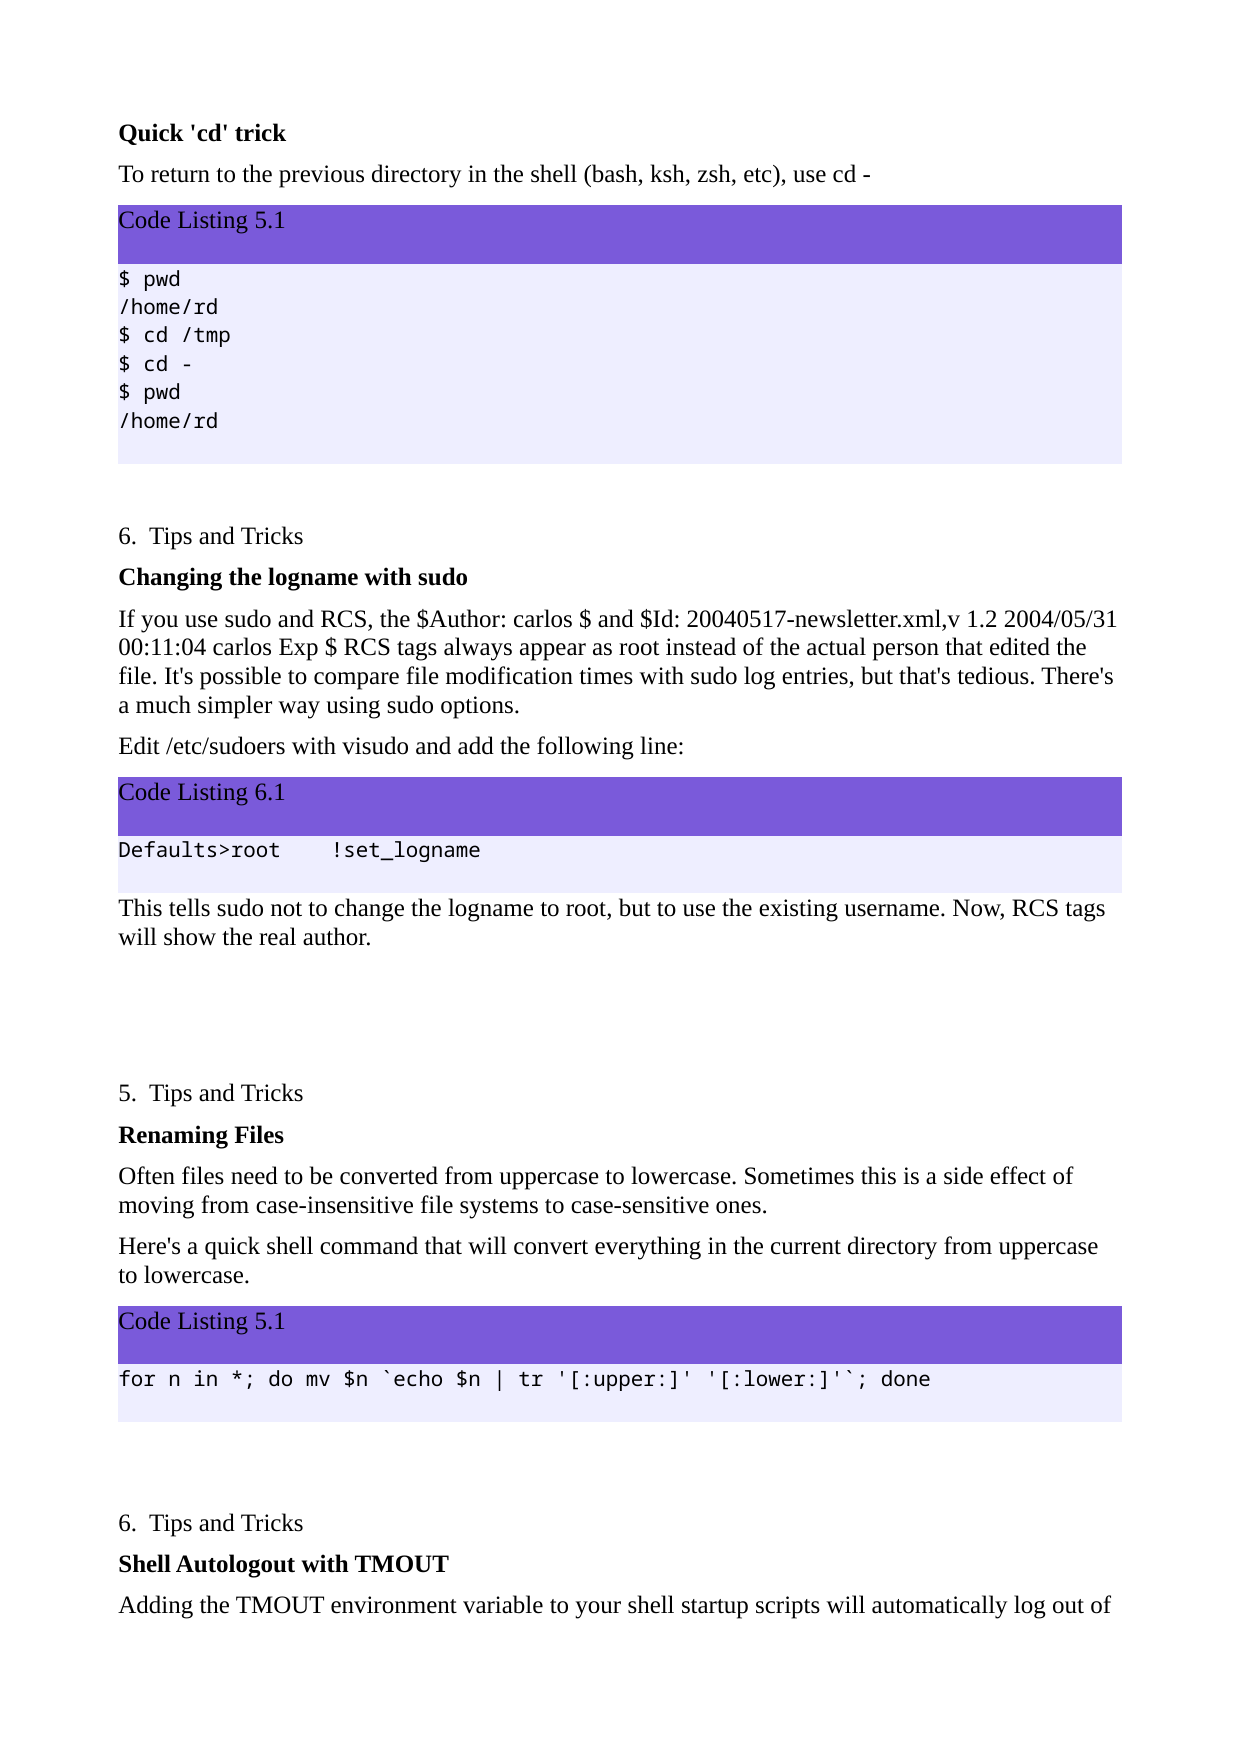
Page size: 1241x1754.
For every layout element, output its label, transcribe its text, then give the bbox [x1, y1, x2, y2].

text Often files need to be converted from uppercase to lowercase. Sometimes this is a side effect of moving from case-insensitive file systems to case-sensitive ones. [118, 1161, 1122, 1218]
text This tells sudo not to change the logname to root, but to use the existing username. Now, RCS tags will show the real author. [118, 893, 1122, 951]
table_header Code Listing 6.1 [118, 777, 1122, 836]
text Here's a quick shell command that will convert everything in the current directory from uppercase to lowercase. [118, 1231, 1122, 1288]
table_cell $ pwd /home/rd $ cd /tmp $ cd - $ pwd /home/rd [118, 264, 1122, 464]
text 6. Tips and Tricks [118, 1508, 1122, 1537]
text Shell Autologout with TMOUT [118, 1549, 1122, 1578]
text Edit /etc/sudoers with visudo and add the following line: [118, 731, 1122, 760]
text Adding the TMOUT environment variable to your shell startup scripts will automatically log out of [118, 1591, 1122, 1619]
text Changing the logname with sudo [118, 562, 1122, 591]
text Renaming Files [118, 1120, 1122, 1148]
text If you use sudo and RCS, the $Author: carlos $ and $Id: 20040517-newsletter.xml,v 1.2 2004/05/31 00:11:04 carlos Exp $ RCS tags always appear as root instead of the actual person that edited the file. It's possible to compare file modification times with sudo log entries, but that's tedious. There's a much simpler way using sudo options. [118, 604, 1122, 719]
text 6. Tips and Tricks [118, 521, 1122, 550]
table_cell for n in *; do mv $n `echo $n | tr '[:upper:]' '[:lower:]'`; done [118, 1364, 1122, 1422]
table_cell Defaults>root !set_logname [118, 836, 1122, 893]
table_header Code Listing 5.1 [118, 205, 1122, 264]
text Quick 'cd' trick [118, 118, 1122, 147]
text To return to the previous directory in the shell (bash, ksh, zsh, etc), use cd - [118, 159, 1122, 188]
text 5. Tips and Tricks [118, 1078, 1122, 1107]
table_header Code Listing 5.1 [118, 1306, 1122, 1364]
